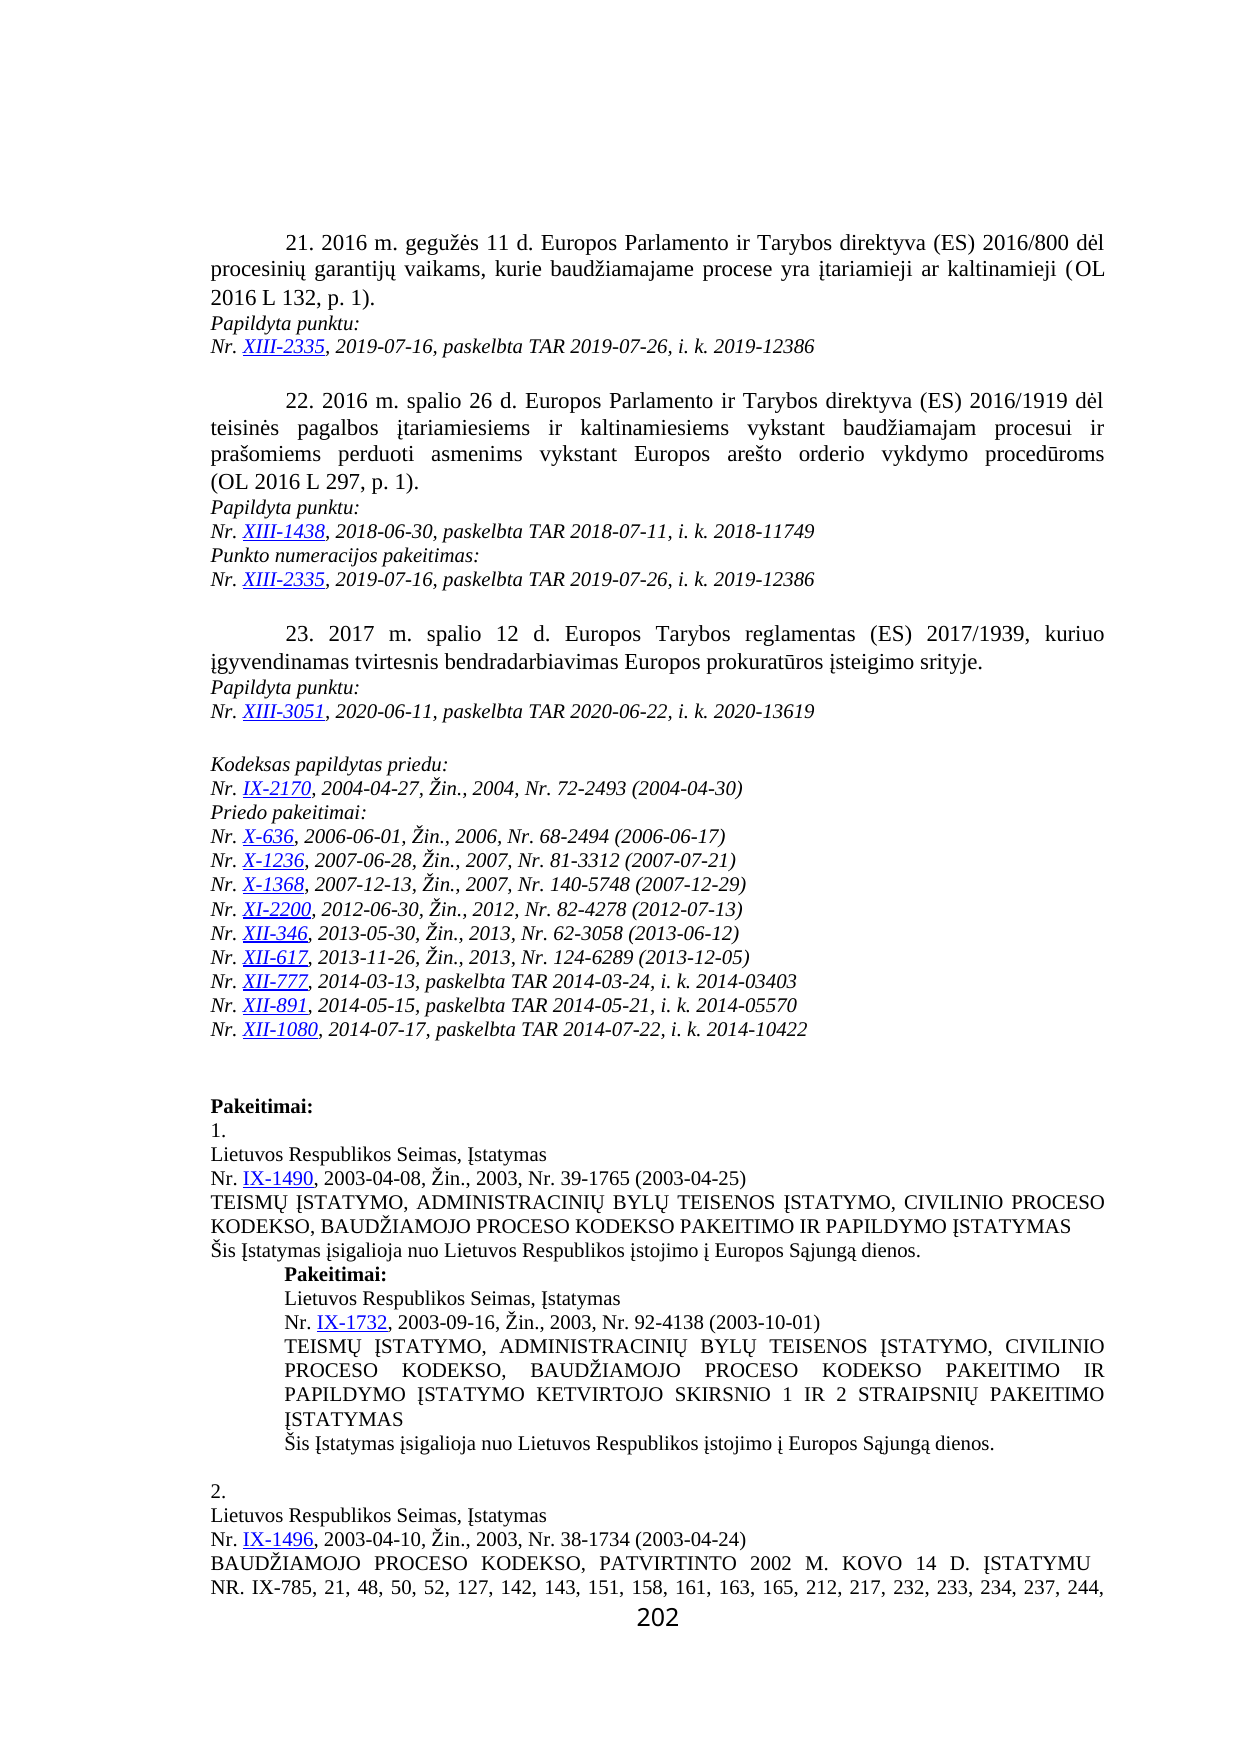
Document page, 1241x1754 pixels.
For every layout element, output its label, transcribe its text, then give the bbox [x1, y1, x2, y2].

text Nr. IX-1732, 2003-09-16, Žin., 2003, Nr. 92-4138 (2003-10-01) [210, 1310, 1105, 1334]
text Priedo pakeitimai: [210, 800, 1105, 824]
text Nr. X-636, 2006-06-01, Žin., 2006, Nr. 68-2494 (2006-06-17) [210, 824, 1105, 848]
text 21. 2016 m. gegužės 11 d. Europos Parlamento ir Tarybos direktyva (ES) 2016/800 dėl procesinių garantijų vaikams, kurie baudžiamajame procese yra įtariamieji ar kaltinamieji (OL 2016 L 132, p. 1). [210, 229, 1105, 310]
text 1. [210, 1118, 1105, 1142]
text Papildyta punktu: [210, 675, 1105, 699]
text Lietuvos Respublikos Seimas, Įstatymas [210, 1142, 1105, 1166]
text Nr. XII-617, 2013-11-26, Žin., 2013, Nr. 124-6289 (2013-12-05) [210, 944, 1105, 969]
text 22. 2016 m. spalio 26 d. Europos Parlamento ir Tarybos direktyva (ES) 2016/1919 dėl teisinės pagalbos įtariamiesiems ir kaltinamiesiems vykstant baudžiamajam procesui ir prašomiems perduoti asmenims vykstant Europos arešto orderio vykdymo procedūroms (OL 2016 L 297, p. 1). [210, 387, 1105, 495]
text Nr. X-1368, 2007-12-13, Žin., 2007, Nr. 140-5748 (2007-12-29) [210, 872, 1105, 896]
text Nr. XII-346, 2013-05-30, Žin., 2013, Nr. 62-3058 (2013-06-12) [210, 921, 1105, 944]
text Nr. XII-777, 2014-03-13, paskelbta TAR 2014-03-24, i. k. 2014-03403 [210, 969, 1105, 993]
text Nr. XIII-2335, 2019-07-16, paskelbta TAR 2019-07-26, i. k. 2019-12386 [210, 567, 1105, 591]
text Papildyta punktu: [210, 495, 1105, 519]
text 23. 2017 m. spalio 12 d. Europos Tarybos reglamentas (ES) 2017/1939, kuriuo įgyvendinamas tvirtesnis bendradarbiavimas Europos prokuratūros įsteigimo srityje. [210, 620, 1105, 675]
text Nr. IX-2170, 2004-04-27, Žin., 2004, Nr. 72-2493 (2004-04-30) [210, 776, 1105, 800]
text 2. [210, 1479, 1105, 1503]
text TEISMŲ ĮSTATYMO, ADMINISTRACINIŲ BYLŲ TEISENOS ĮSTATYMO, CIVILINIO PROCESO KODEKSO, BAUDŽIAMOJO PROCESO KODEKSO PAKEITIMO IR PAPILDYMO ĮSTATYMO KETVIRTOJO SKIRSNIO 1 IR 2 STRAIPSNIŲ PAKEITIMO ĮSTATYMAS [284, 1334, 1105, 1431]
text Kodeksas papildytas priedu: [210, 752, 1105, 776]
text BAUDŽIAMOJO PROCESO KODEKSO, PATVIRTINTO 2002 M. KOVO 14 D. ĮSTATYMU NR. IX-785, 21, 48, 50, 52, 127, 142, 143, 151, 158, 161, 163, 165, 212, 217, 232, 233, 234, 237, 244, [210, 1551, 1105, 1599]
text Punkto numeracijos pakeitimas: [210, 543, 1105, 567]
text Nr. IX-1496, 2003-04-10, Žin., 2003, Nr. 38-1734 (2003-04-24) [210, 1527, 1105, 1551]
text Lietuvos Respublikos Seimas, Įstatymas [210, 1503, 1105, 1527]
text Nr. XII-891, 2014-05-15, paskelbta TAR 2014-05-21, i. k. 2014-05570 [210, 993, 1105, 1017]
text Šis Įstatymas įsigalioja nuo Lietuvos Respublikos įstojimo į Europos Sąjungą dienos. [210, 1431, 1105, 1454]
text Nr. XIII-1438, 2018-06-30, paskelbta TAR 2018-07-11, i. k. 2018-11749 [210, 519, 1105, 543]
text Nr. X-1236, 2007-06-28, Žin., 2007, Nr. 81-3312 (2007-07-21) [210, 848, 1105, 872]
text Nr. XIII-2335, 2019-07-16, paskelbta TAR 2019-07-26, i. k. 2019-12386 [210, 334, 1105, 358]
text Nr. IX-1490, 2003-04-08, Žin., 2003, Nr. 39-1765 (2003-04-25) [210, 1166, 1105, 1190]
text Pakeitimai: [210, 1094, 1105, 1118]
text Nr. XII-1080, 2014-07-17, paskelbta TAR 2014-07-22, i. k. 2014-10422 [210, 1017, 1105, 1041]
text TEISMŲ ĮSTATYMO, ADMINISTRACINIŲ BYLŲ TEISENOS ĮSTATYMO, CIVILINIO PROCESO KODEKSO, BAUDŽIAMOJO PROCESO KODEKSO PAKEITIMO IR PAPILDYMO ĮSTATYMAS [210, 1190, 1105, 1238]
text Papildyta punktu: [210, 310, 1105, 334]
text Šis Įstatymas įsigalioja nuo Lietuvos Respublikos įstojimo į Europos Sąjungą dienos. [210, 1238, 1105, 1262]
text Nr. XIII-3051, 2020-06-11, paskelbta TAR 2020-06-22, i. k. 2020-13619 [210, 699, 1105, 723]
text Pakeitimai: [210, 1262, 1105, 1286]
text Nr. XI-2200, 2012-06-30, Žin., 2012, Nr. 82-4278 (2012-07-13) [210, 896, 1105, 921]
text Lietuvos Respublikos Seimas, Įstatymas [210, 1286, 1105, 1310]
